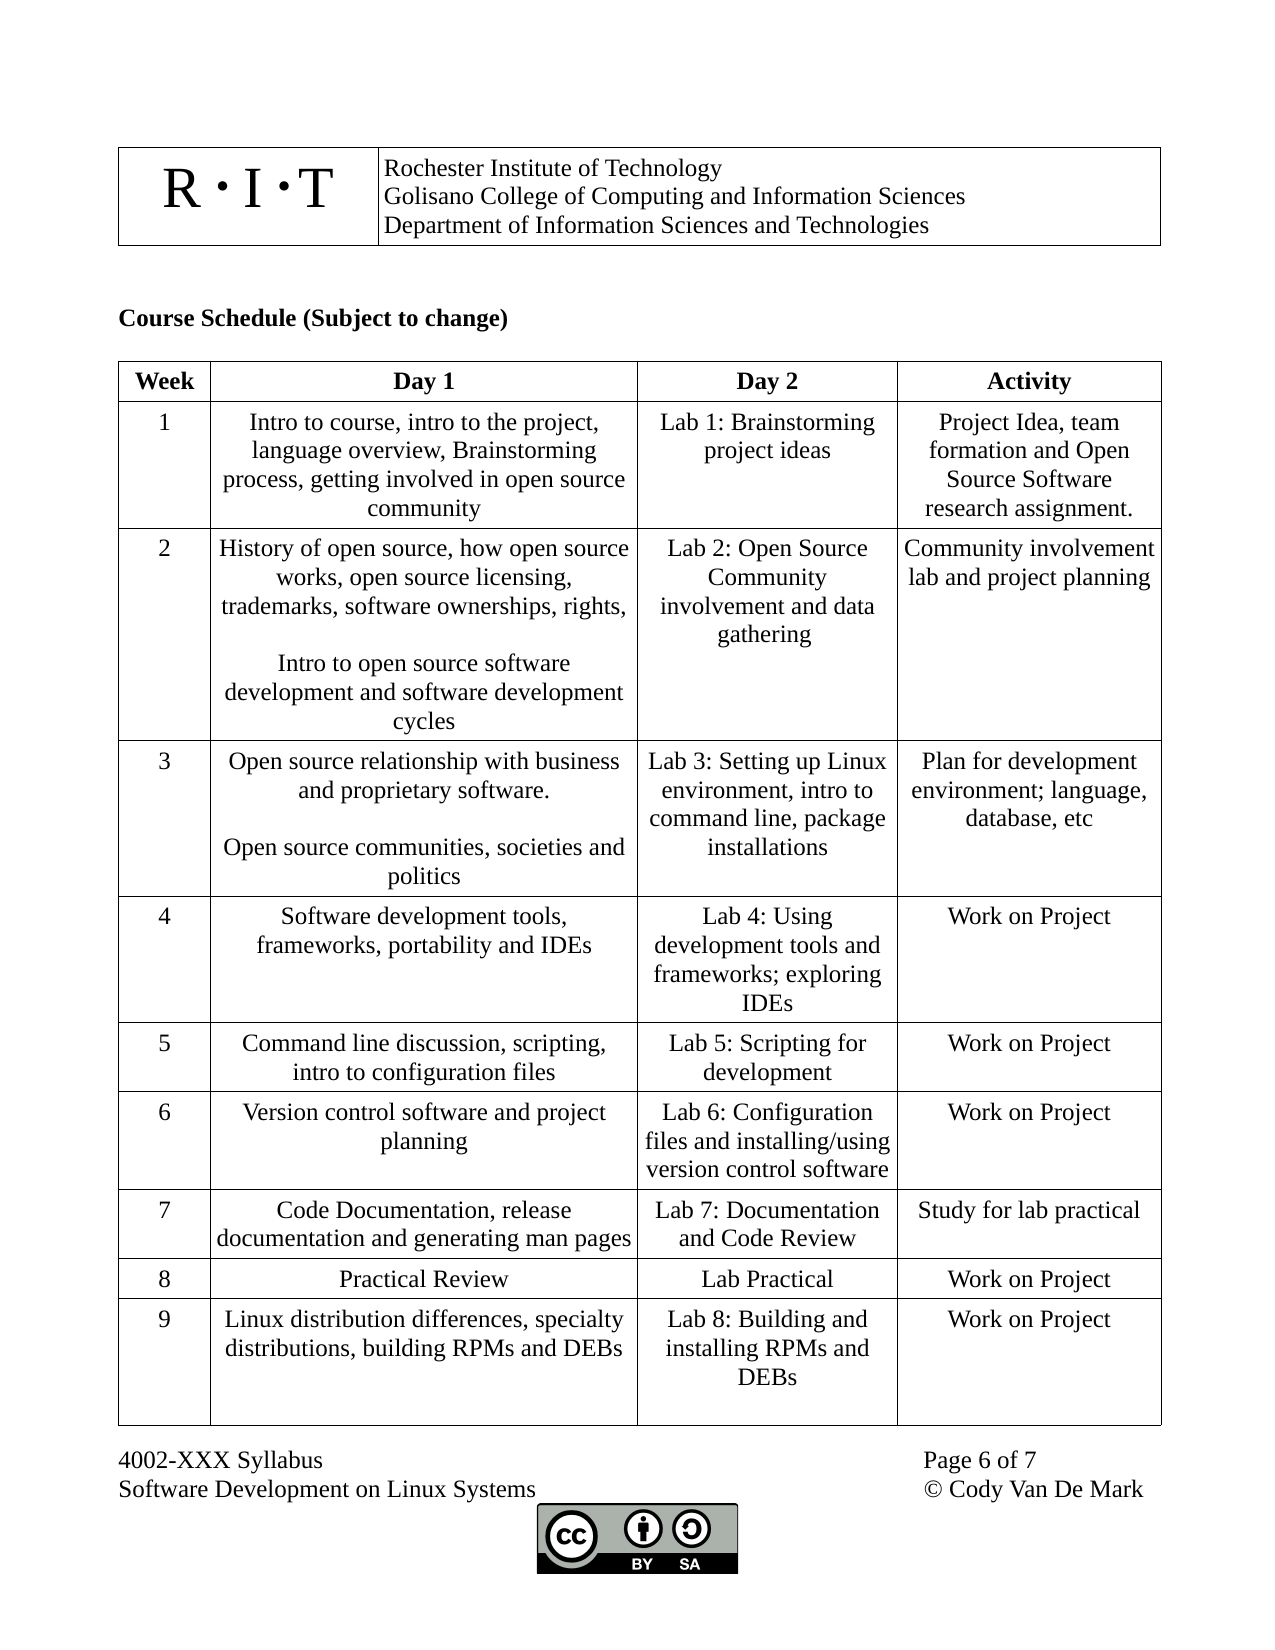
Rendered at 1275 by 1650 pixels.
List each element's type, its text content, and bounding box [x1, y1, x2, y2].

table_cell History of open source, how open source works, open source licensing, trademarks, software ownerships, rights, Intro to open source software development and software development cycles [211, 529, 637, 740]
table_header Week [119, 362, 210, 401]
picture [536, 1503, 739, 1574]
text Course Schedule (Subject to change) [118, 303, 1157, 332]
table_cell 2 [119, 529, 210, 740]
table_cell 7 [119, 1190, 210, 1258]
table_cell Open source relationship with business and proprietary software. Open source communities, societies and politics [211, 741, 637, 896]
table_cell Linux distribution differences, specialty distributions, building RPMs and DEBs [211, 1299, 637, 1425]
table_cell 4 [119, 897, 210, 1022]
table_cell Lab 7: Documentation and Code Review [638, 1190, 897, 1258]
table_cell Lab Practical [638, 1259, 897, 1298]
table_cell 5 [119, 1023, 210, 1091]
table_cell Lab 1: Brainstorming project ideas [638, 402, 897, 527]
table_cell 9 [119, 1299, 210, 1425]
table_header Day 1 [211, 362, 637, 401]
table_cell Code Documentation, release documentation and generating man pages [211, 1190, 637, 1258]
table_cell 8 [119, 1259, 210, 1298]
table_cell 6 [119, 1092, 210, 1189]
table_cell Plan for development environment; language, database, etc [898, 741, 1161, 896]
table_cell Work on Project [898, 1023, 1161, 1091]
table_cell Command line discussion, scripting, intro to configuration files [211, 1023, 637, 1091]
table_cell Community involvement lab and project planning [898, 529, 1161, 740]
table_cell Lab 4: Using development tools and frameworks; exploring IDEs [638, 897, 897, 1022]
table_cell 1 [119, 402, 210, 527]
table_header Activity [898, 362, 1161, 401]
table_cell Project Idea, team formation and Open Source Software research assignment. [898, 402, 1161, 527]
table_cell Software development tools, frameworks, portability and IDEs [211, 897, 637, 1022]
table_cell Work on Project [898, 1299, 1161, 1425]
table_cell Lab 6: Configuration files and installing/using version control software [638, 1092, 897, 1189]
table_cell Study for lab practical [898, 1190, 1161, 1258]
table_cell Lab 5: Scripting for development [638, 1023, 897, 1091]
table_cell Work on Project [898, 897, 1161, 1022]
table_cell Lab 3: Setting up Linux environment, intro to command line, package installations [638, 741, 897, 896]
table_cell Work on Project [898, 1259, 1161, 1298]
table_cell Practical Review [211, 1259, 637, 1298]
table_cell Intro to course, intro to the project, language overview, Brainstorming process, getting involved in open source community [211, 402, 637, 527]
table_cell Version control software and project planning [211, 1092, 637, 1189]
table_cell Lab 8: Building and installing RPMs and DEBs [638, 1299, 897, 1425]
table_cell Lab 2: Open Source Community involvement and data gathering [638, 529, 897, 740]
table_header Day 2 [638, 362, 897, 401]
table_cell Work on Project [898, 1092, 1161, 1189]
table_cell 3 [119, 741, 210, 896]
